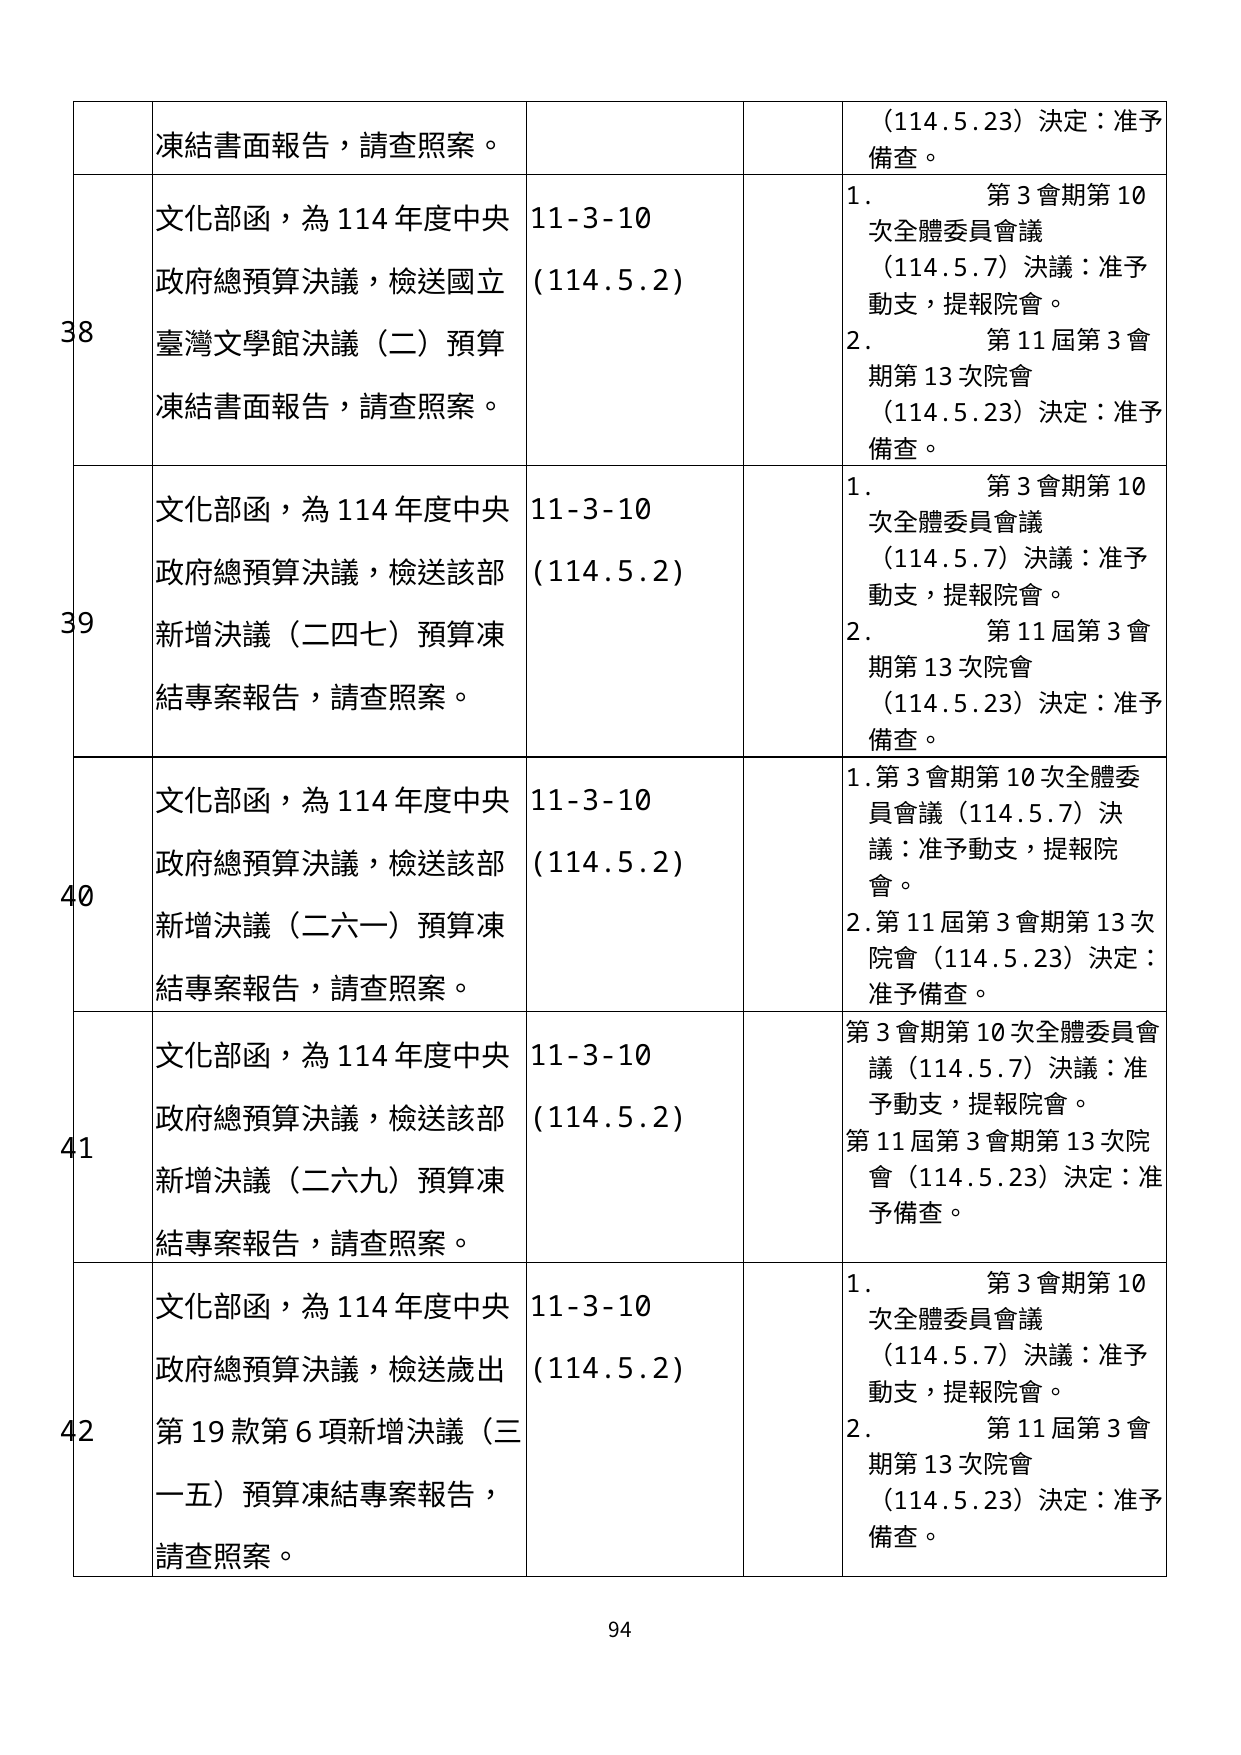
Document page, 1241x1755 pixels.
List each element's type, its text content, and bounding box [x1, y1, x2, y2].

table_cell 11-3-10 (114.5.2) [527, 1012, 743, 1262]
table_cell 11-3-10 (114.5.2) [527, 175, 743, 465]
table_cell 第3會期第10次全體委員會議（114.5.7）決議：准予動支，提報院會。 第11屆第3會期第13次院會（114.5.23）決定：准予備查。 [843, 175, 1166, 465]
table_cell 1.第3會期第10次全體委員會議（114.5.7）決議：准予動支，提報院會。 2.第11屆第3會期第13次院會（114.5.23）決定：准予備查。 [843, 758, 1166, 1011]
table_cell （114.5.23）決定：准予備查。 [843, 102, 1166, 174]
table_cell [744, 466, 842, 756]
table_cell [744, 1263, 842, 1576]
table_cell [744, 1012, 842, 1262]
table_cell 第3會期第10次全體委員會議（114.5.7）決議：准予動支，提報院會。 第11屆第3會期第13次院會（114.5.23）決定：准予備查。 [843, 466, 1166, 756]
table_cell [744, 758, 842, 1011]
table_cell 凍結書面報告，請查照案。 [153, 102, 526, 174]
table_cell 文化部函，為114年度中央政府總預算決議，檢送國立臺灣文學館決議（二）預算凍結書面報告，請查照案。 [153, 175, 526, 465]
table_cell [74, 102, 152, 174]
table_cell [74, 175, 152, 465]
table_cell [744, 175, 842, 465]
table_cell [74, 758, 152, 1011]
table_cell 第3會期第10次全體委員會議（114.5.7）決議：准予動支，提報院會。 第11屆第3會期第13次院會（114.5.23）決定：准予備查。 [843, 1263, 1166, 1576]
table_cell 11-3-10 (114.5.2) [527, 466, 743, 756]
table_cell 第3會期第10次全體委員會議（114.5.7）決議：准予動支，提報院會。 第11屆第3會期第13次院會（114.5.23）決定：准予備查。 [843, 1012, 1166, 1262]
table_cell [74, 1263, 152, 1576]
table_cell [74, 466, 152, 756]
table_cell 11-3-10 (114.5.2) [527, 758, 743, 1011]
table_cell 11-3-10 (114.5.2) [527, 1263, 743, 1576]
table_cell 文化部函，為114年度中央政府總預算決議，檢送該部新增決議（二六一）預算凍結專案報告，請查照案。 [153, 758, 526, 1011]
table_cell 文化部函，為114年度中央政府總預算決議，檢送歲出第19款第6項新增決議（三一五）預算凍結專案報告，請查照案。 [153, 1263, 526, 1576]
table_cell [527, 102, 743, 174]
table_cell [74, 1012, 152, 1262]
table_cell 文化部函，為114年度中央政府總預算決議，檢送該部新增決議（二六九）預算凍結專案報告，請查照案。 [153, 1012, 526, 1262]
table_cell [744, 102, 842, 174]
table_cell 文化部函，為114年度中央政府總預算決議，檢送該部新增決議（二四七）預算凍結專案報告，請查照案。 [153, 466, 526, 756]
